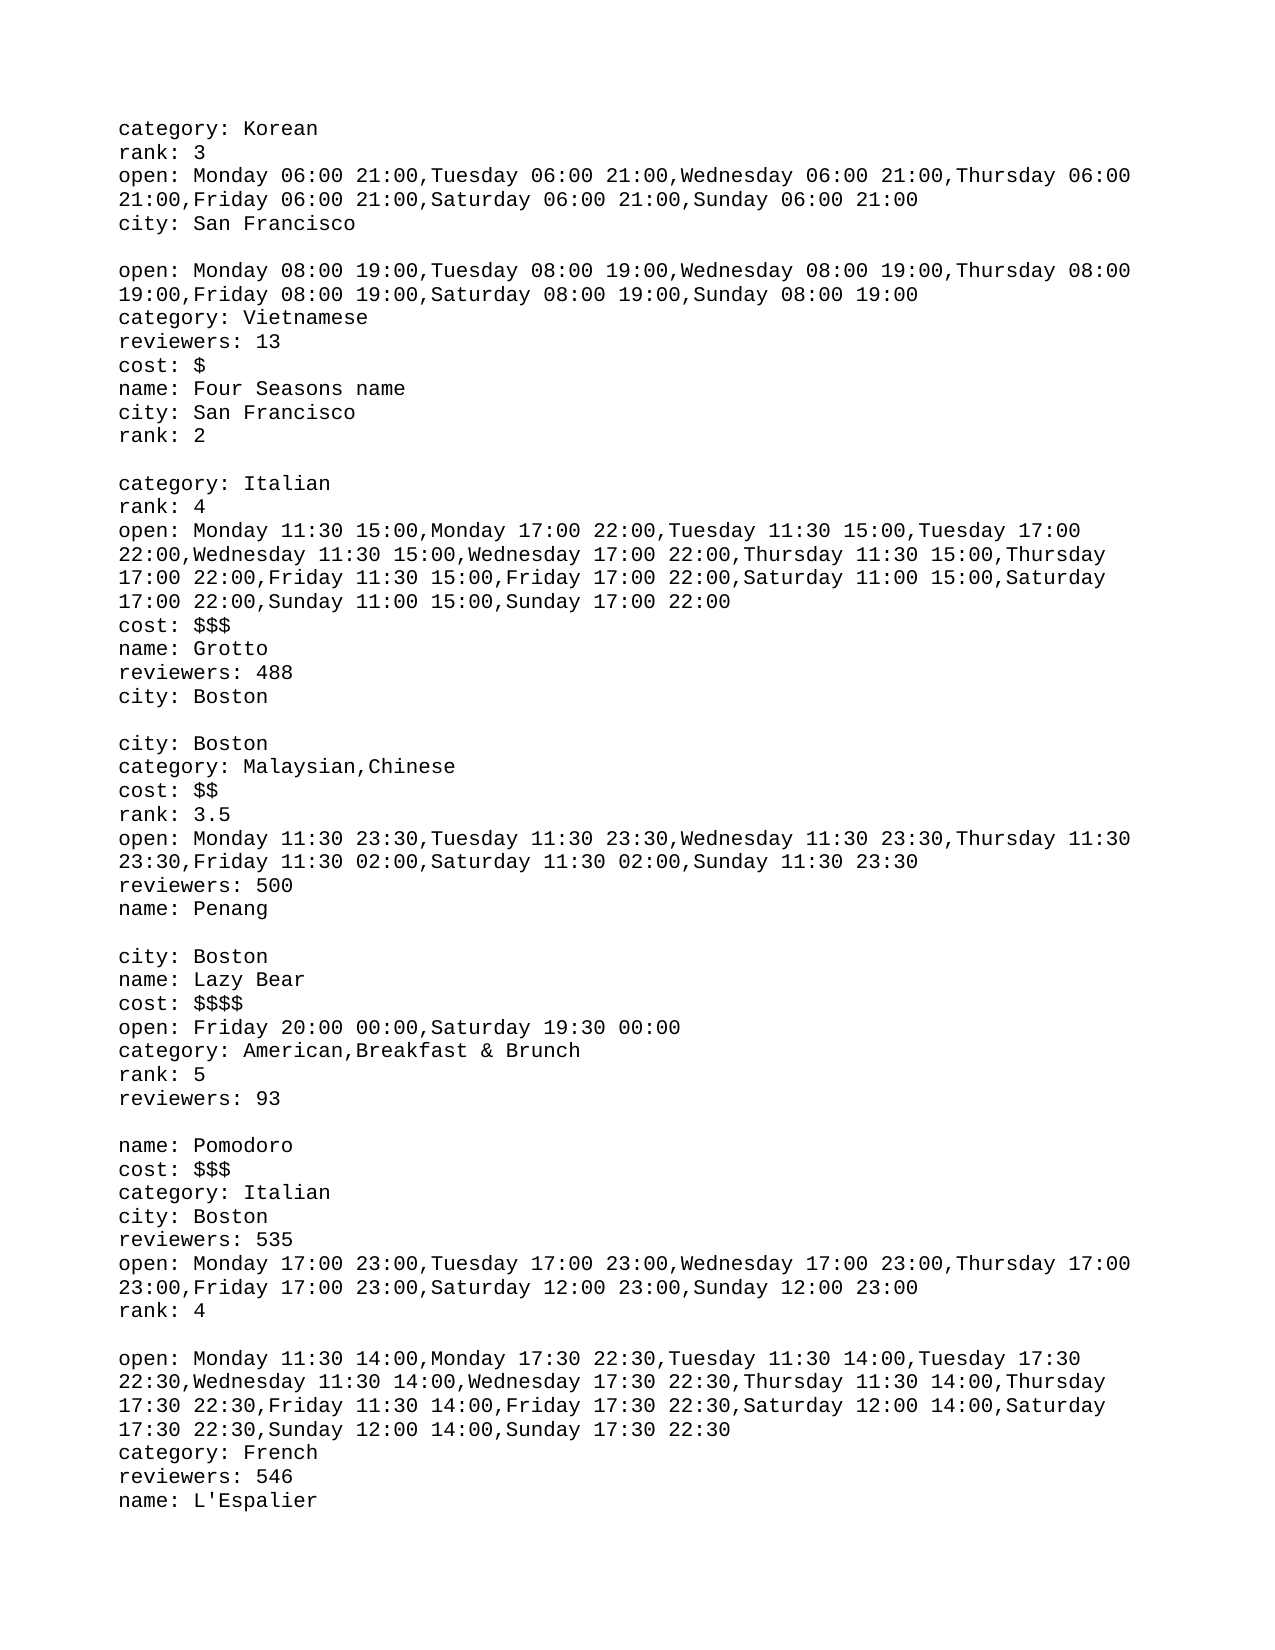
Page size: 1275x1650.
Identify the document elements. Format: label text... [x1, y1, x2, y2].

text city: Boston [118, 686, 1157, 709]
text name: Grotto [118, 638, 1157, 662]
text cost: $$ [118, 780, 1157, 804]
text cost: $ [118, 354, 1157, 378]
text category: Malaysian,Chinese [118, 757, 1157, 780]
text name: L'Espalier [118, 1489, 1157, 1513]
text rank: 3.5 [118, 804, 1157, 827]
text reviewers: 13 [118, 331, 1157, 354]
text reviewers: 488 [118, 662, 1157, 686]
text rank: 3 [118, 142, 1157, 165]
text name: Lazy Bear [118, 969, 1157, 993]
text open: Monday 11:30 15:00,Monday 17:00 22:00,Tuesday 11:30 15:00,Tuesday 17:00 22:00,Wednesday 11:30 15:00,Wednesday 17:00 22:00,Thursday 11:30 15:00,Thursday 17:00 22:00,Friday 11:30 15:00,Friday 17:00 22:00,Saturday 11:00 15:00,Saturday 17:00 22:00,Sunday 11:00 15:00,Sunday 17:00 22:00 [118, 520, 1157, 615]
text category: American,Breakfast & Brunch [118, 1040, 1157, 1064]
text reviewers: 500 [118, 875, 1157, 898]
text rank: 5 [118, 1064, 1157, 1088]
text category: Italian [118, 473, 1157, 496]
text open: Monday 06:00 21:00,Tuesday 06:00 21:00,Wednesday 06:00 21:00,Thursday 06:00 21:00,Friday 06:00 21:00,Saturday 06:00 21:00,Sunday 06:00 21:00 [118, 165, 1157, 213]
text name: Penang [118, 898, 1157, 922]
text cost: $$$$ [118, 993, 1157, 1017]
text city: Boston [118, 946, 1157, 969]
text reviewers: 546 [118, 1466, 1157, 1489]
text name: Four Seasons name [118, 378, 1157, 402]
text city: San Francisco [118, 402, 1157, 426]
text open: Monday 11:30 23:30,Tuesday 11:30 23:30,Wednesday 11:30 23:30,Thursday 11:30 23:30,Friday 11:30 02:00,Saturday 11:30 02:00,Sunday 11:30 23:30 [118, 827, 1157, 875]
text name: Pomodoro [118, 1135, 1157, 1158]
text category: Korean [118, 118, 1157, 142]
text city: San Francisco [118, 213, 1157, 236]
text cost: $$$ [118, 1158, 1157, 1182]
text open: Monday 08:00 19:00,Tuesday 08:00 19:00,Wednesday 08:00 19:00,Thursday 08:00 19:00,Friday 08:00 19:00,Saturday 08:00 19:00,Sunday 08:00 19:00 [118, 260, 1157, 307]
text city: Boston [118, 733, 1157, 757]
text open: Monday 11:30 14:00,Monday 17:30 22:30,Tuesday 11:30 14:00,Tuesday 17:30 22:30,Wednesday 11:30 14:00,Wednesday 17:30 22:30,Thursday 11:30 14:00,Thursday 17:30 22:30,Friday 11:30 14:00,Friday 17:30 22:30,Saturday 12:00 14:00,Saturday 17:30 22:30,Sunday 12:00 14:00,Sunday 17:30 22:30 [118, 1348, 1157, 1442]
text reviewers: 535 [118, 1229, 1157, 1253]
text category: French [118, 1442, 1157, 1466]
text open: Friday 20:00 00:00,Saturday 19:30 00:00 [118, 1017, 1157, 1040]
text reviewers: 93 [118, 1088, 1157, 1111]
text city: Boston [118, 1206, 1157, 1229]
text cost: $$$ [118, 615, 1157, 638]
text category: Italian [118, 1182, 1157, 1206]
text category: Vietnamese [118, 307, 1157, 331]
text rank: 4 [118, 1300, 1157, 1324]
text rank: 4 [118, 496, 1157, 520]
text open: Monday 17:00 23:00,Tuesday 17:00 23:00,Wednesday 17:00 23:00,Thursday 17:00 23:00,Friday 17:00 23:00,Saturday 12:00 23:00,Sunday 12:00 23:00 [118, 1253, 1157, 1300]
text rank: 2 [118, 426, 1157, 449]
